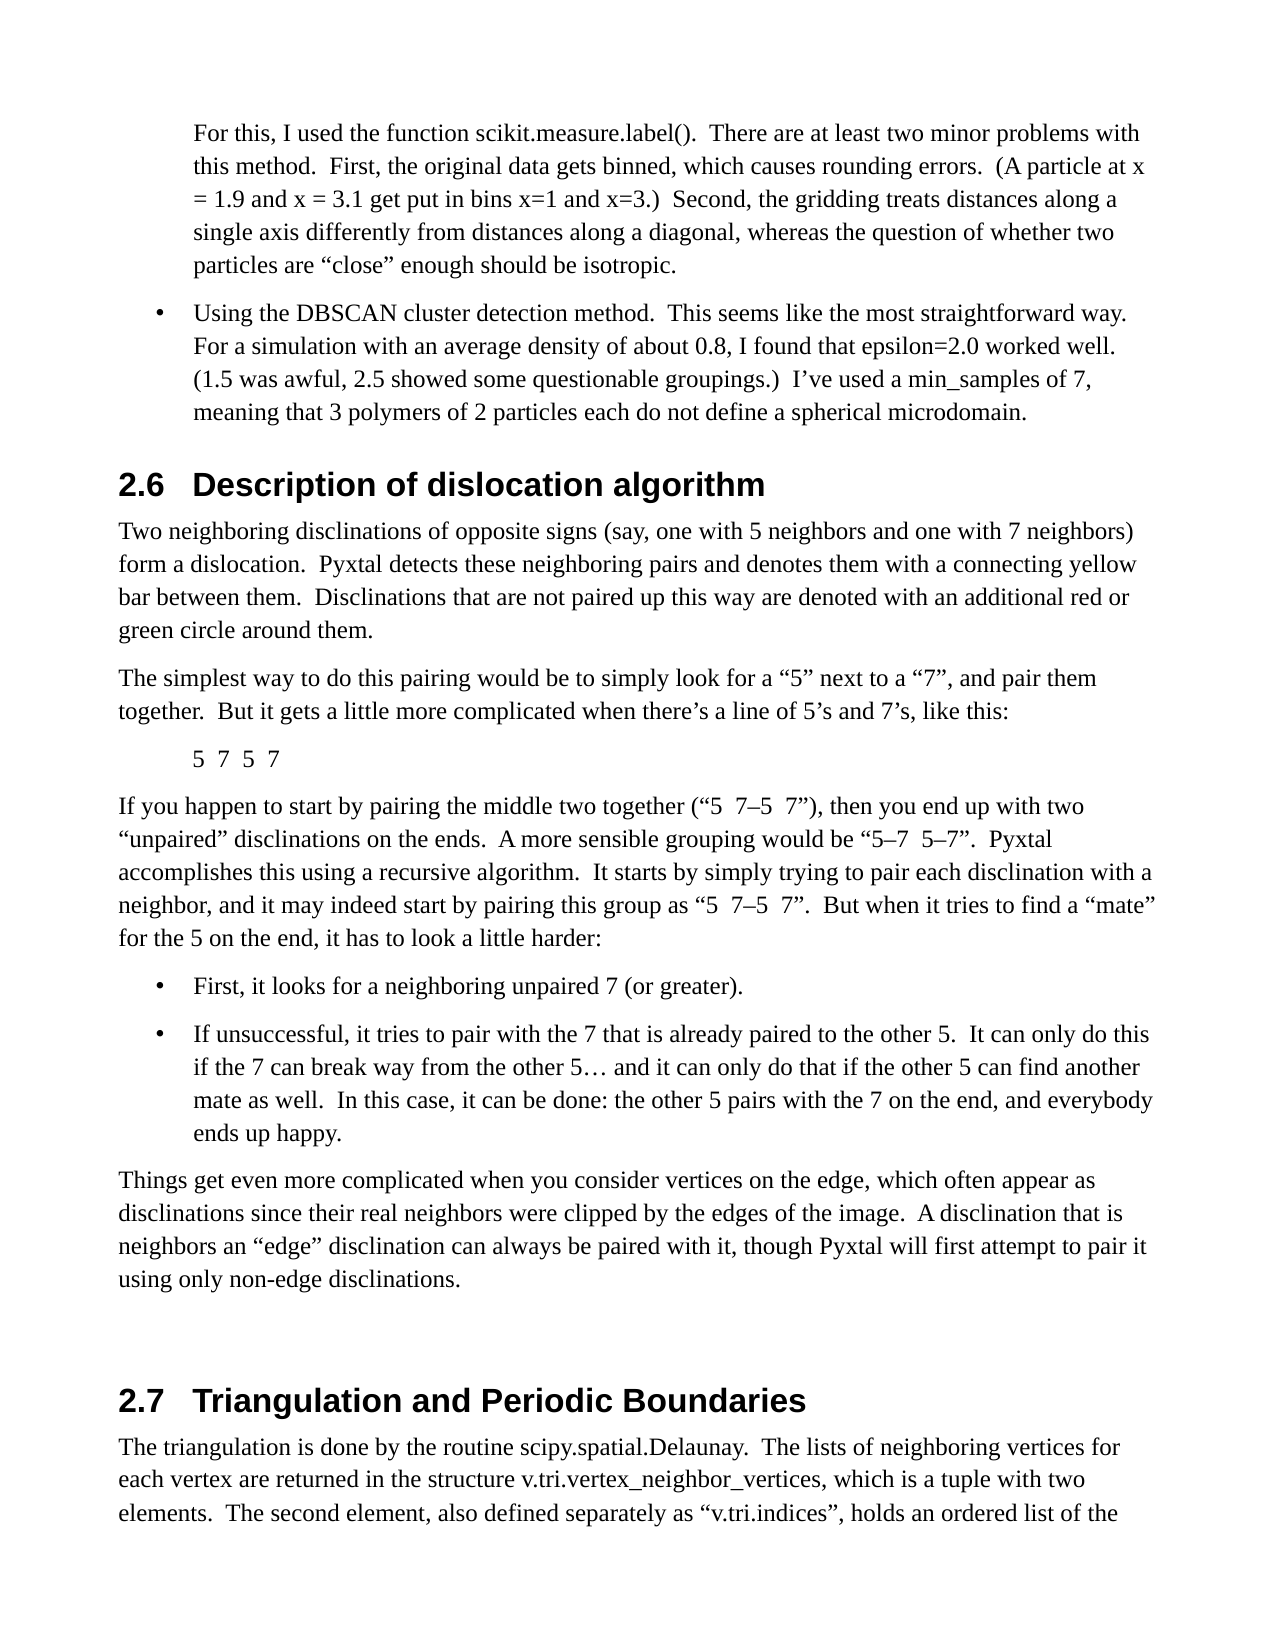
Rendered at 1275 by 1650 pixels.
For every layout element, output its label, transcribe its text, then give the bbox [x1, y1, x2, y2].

list For this, I used the function scikit.measure.label(). There are at least two minor problems with this method. First, the original data gets binned, which causes rounding errors. (A particle at x = 1.9 and x = 3.1 get put in bins x=1 and x=3.) Second, the gridding treats distances along a single axis differently from distances along a diagonal, whereas the question of whether two particles are “close” enough should be isotropic. [156, 118, 1157, 279]
list Using the DBSCAN cluster detection method. This seems like the most straightforward way. For a simulation with an average density of about 0.8, I found that epsilon=2.0 worked well. (1.5 was awful, 2.5 showed some questionable groupings.) I’ve used a min_samples of 7, meaning that 3 polymers of 2 particles each do not define a spherical microdomain. [156, 298, 1157, 426]
text The simplest way to do this pairing would be to simply look for a “5” next to a “7”, and pair them together. But it gets a little more complicated when there’s a line of 5’s and 7’s, like this: [118, 663, 1157, 725]
list First, it looks for a neighboring unpaired 7 (or greater). [156, 971, 1157, 1000]
text If you happen to start by pairing the middle two together (“5 7–5 7”), then you end up with two “unpaired” disclinations on the ends. A more sensible grouping would be “5–7 5–7”. Pyxtal accomplishes this using a recursive algorithm. It starts by simply trying to pair each disclination with a neighbor, and it may indeed start by pairing this group as “5 7–5 7”. But when it tries to find a “mate” for the 5 on the end, it has to look a little harder: [118, 791, 1157, 952]
text Things get even more complicated when you consider vertices on the edge, which often appear as disclinations since their real neighbors were clipped by the edges of the image. A disclination that is neighbors an “edge” disclination can always be paired with it, though Pyxtal will first attempt to pair it using only non-edge disclinations. [118, 1165, 1157, 1293]
text The triangulation is done by the routine scipy.spatial.Delaunay. The lists of neighboring vertices for each vertex are returned in the structure v.tri.vertex_neighbor_vertices, which is a tuple with two elements. The second element, also defined separately as “v.tri.indices”, holds an ordered list of the [118, 1432, 1157, 1526]
list If unsuccessful, it tries to pair with the 7 that is already paired to the other 5. It can only do this if the 7 can break way from the other 5… and it can only do that if the other 5 can find another mate as well. In this case, it can be done: the other 5 pairs with the 7 on the end, and everybody ends up happy. [156, 1019, 1157, 1146]
text Two neighboring disclinations of opposite signs (say, one with 5 neighbors and one with 7 neighbors) form a dislocation. Pyxtal detects these neighboring pairs and denotes them with a connecting yellow bar between them. Disclinations that are not paired up this way are denoted with an additional red or green circle around them. [118, 516, 1157, 644]
text 5 7 5 7 [118, 744, 1157, 772]
subtitle Triangulation and Periodic Boundaries [118, 1380, 1157, 1419]
subtitle Description of dislocation algorithm [118, 465, 1157, 504]
